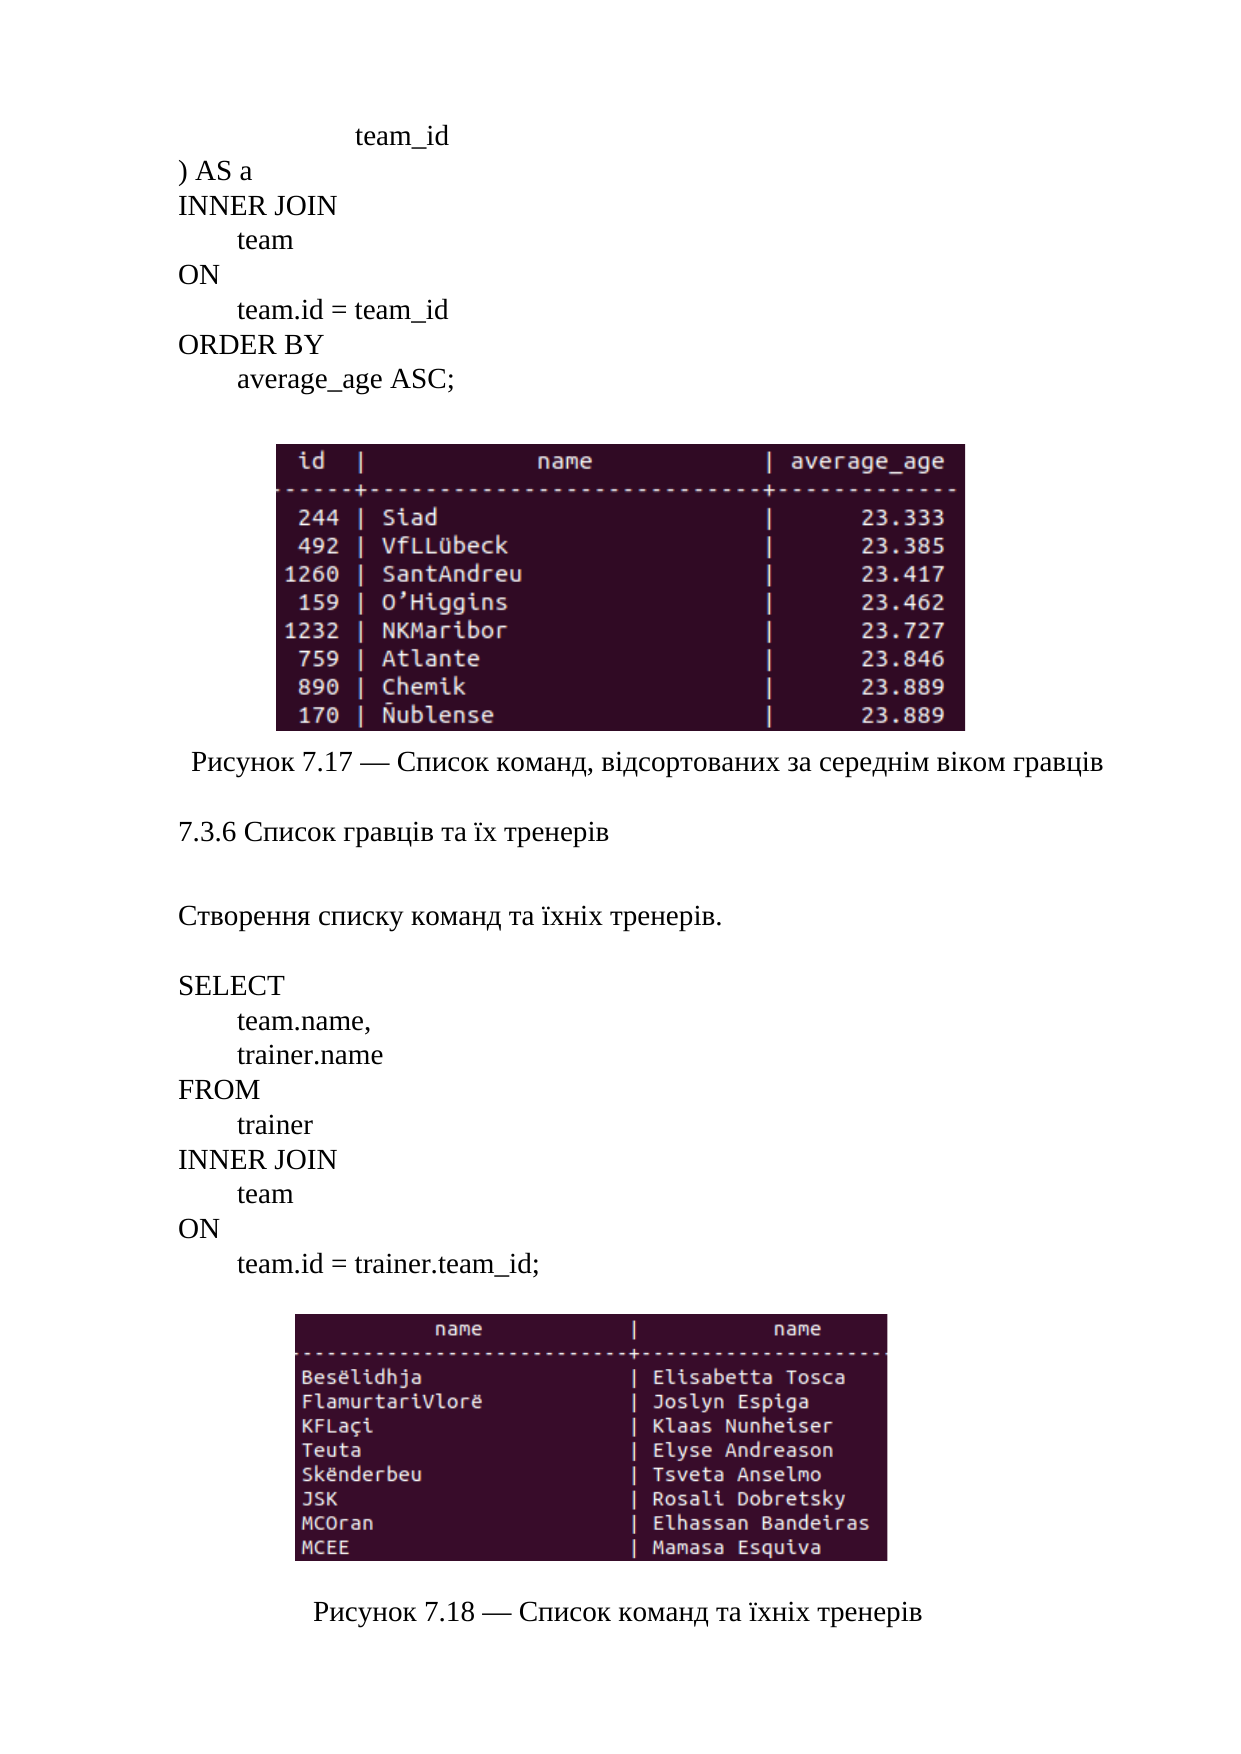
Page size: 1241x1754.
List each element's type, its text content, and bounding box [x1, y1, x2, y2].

text SELECT [119, 968, 1117, 1001]
text ON [119, 257, 1117, 291]
text trainer [119, 1107, 1117, 1141]
text team [119, 222, 1117, 256]
text team.name, [119, 1003, 1117, 1036]
text trainer.name [119, 1037, 1117, 1071]
text Рисунок 7.17 — Список команд, відсортованих за середнім віком гравців [119, 744, 1117, 778]
text FROM [119, 1072, 1117, 1106]
text team [119, 1177, 1117, 1210]
text Рисунок 7.18 — Список команд та їхніх тренерів [119, 1594, 1117, 1628]
text INNER JOIN [119, 1142, 1117, 1175]
text team_id [119, 118, 1117, 152]
text ORDER BY [119, 327, 1117, 360]
text ) AS a [119, 153, 1117, 186]
text Створення списку команд та їхніх тренерів. [119, 898, 1117, 932]
subtitle 7.3.6 Список гравців та їх тренерів [119, 814, 1117, 847]
picture [276, 444, 966, 731]
picture [295, 1314, 888, 1561]
text team.id = team_id [119, 292, 1117, 326]
text INNER JOIN [119, 188, 1117, 221]
text team.id = trainer.team_id; [119, 1246, 1117, 1280]
text average_age ASC; [119, 362, 1117, 395]
text ON [119, 1211, 1117, 1245]
